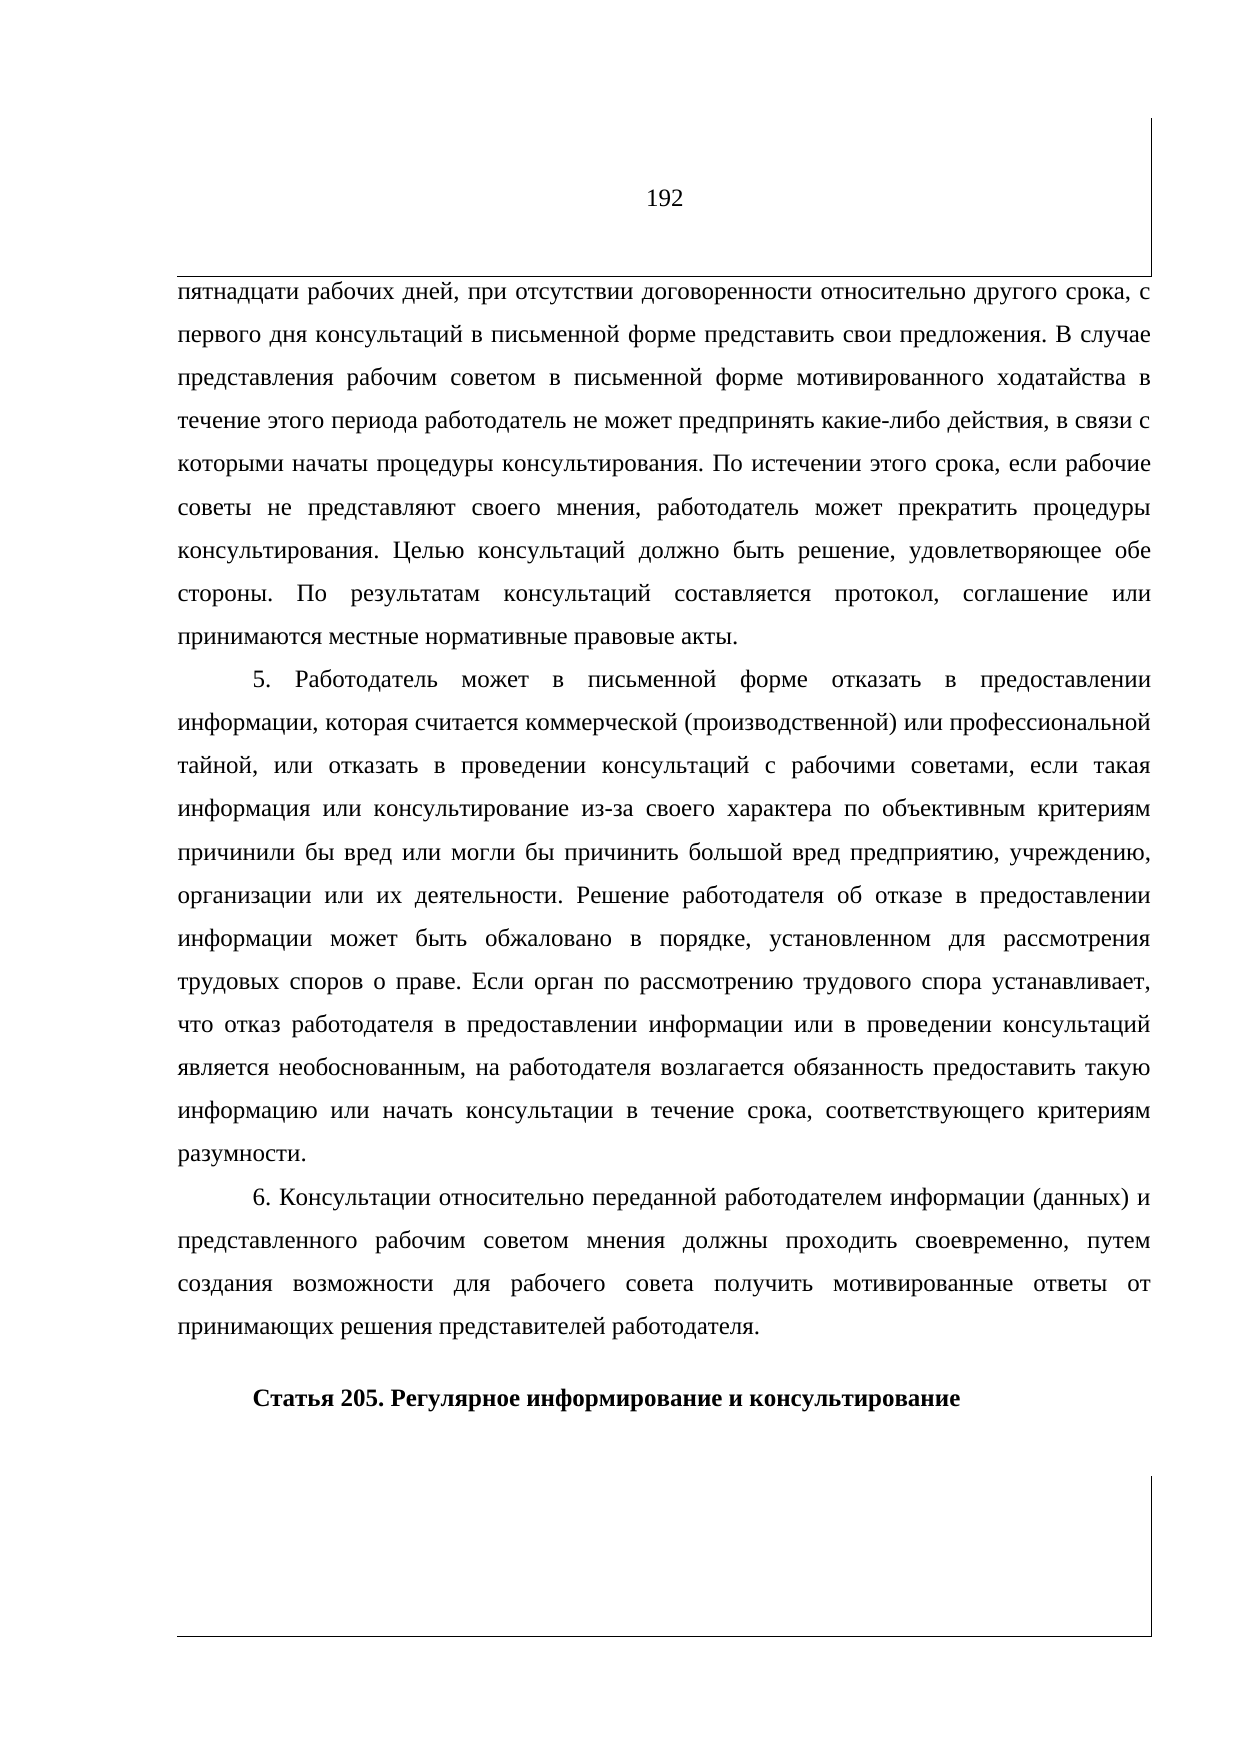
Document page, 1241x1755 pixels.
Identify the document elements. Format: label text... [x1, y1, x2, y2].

text 5. Работодатель может в письменной форме отказать в предоставлении информации, которая считается коммерческой (производственной) или профессиональной тайной, или отказать в проведении консультаций с рабочими советами, если такая информация или консультирование из-за своего характера по объективным критериям причинили бы вред или могли бы причинить большой вред предприятию, учреждению, организации или их деятельности. Решение работодателя об отказе в предоставлении информации может быть обжаловано в порядке, установленном для рассмотрения трудовых споров о праве. Если орган по рассмотрению трудового спора устанавливает, что отказ работодателя в предоставлении информации или в проведении консультаций является необоснованным, на работодателя возлагается обязанность предоставить такую информацию или начать консультации в течение срока, соответствующего критериям разумности. [177, 664, 1152, 1167]
text 6. Консультации относительно переданной работодателем информации (данных) и представленного рабочим советом мнения должны проходить своевременно, путем создания возможности для рабочего совета получить мотивированные ответы от принимающих решения представителей работодателя. [177, 1182, 1152, 1340]
text Статья 205. Регулярное информирование и консультирование [177, 1383, 1152, 1412]
text пятнадцати рабочих дней, при отсутствии договоренности относительно другого срока, с первого дня консультаций в письменной форме представить свои предложения. В случае представления рабочим советом в письменной форме мотивированного ходатайства в течение этого периода работодатель не может предпринять какие-либо действия, в связи с которыми начаты процедуры консультирования. По истечении этого срока, если рабочие советы не представляют своего мнения, работодатель может прекратить процедуры консультирования. Целью консультаций должно быть решение, удовлетворяющее обе стороны. По результатам консультаций составляется протокол, соглашение или принимаются местные нормативные правовые акты. [177, 276, 1152, 650]
